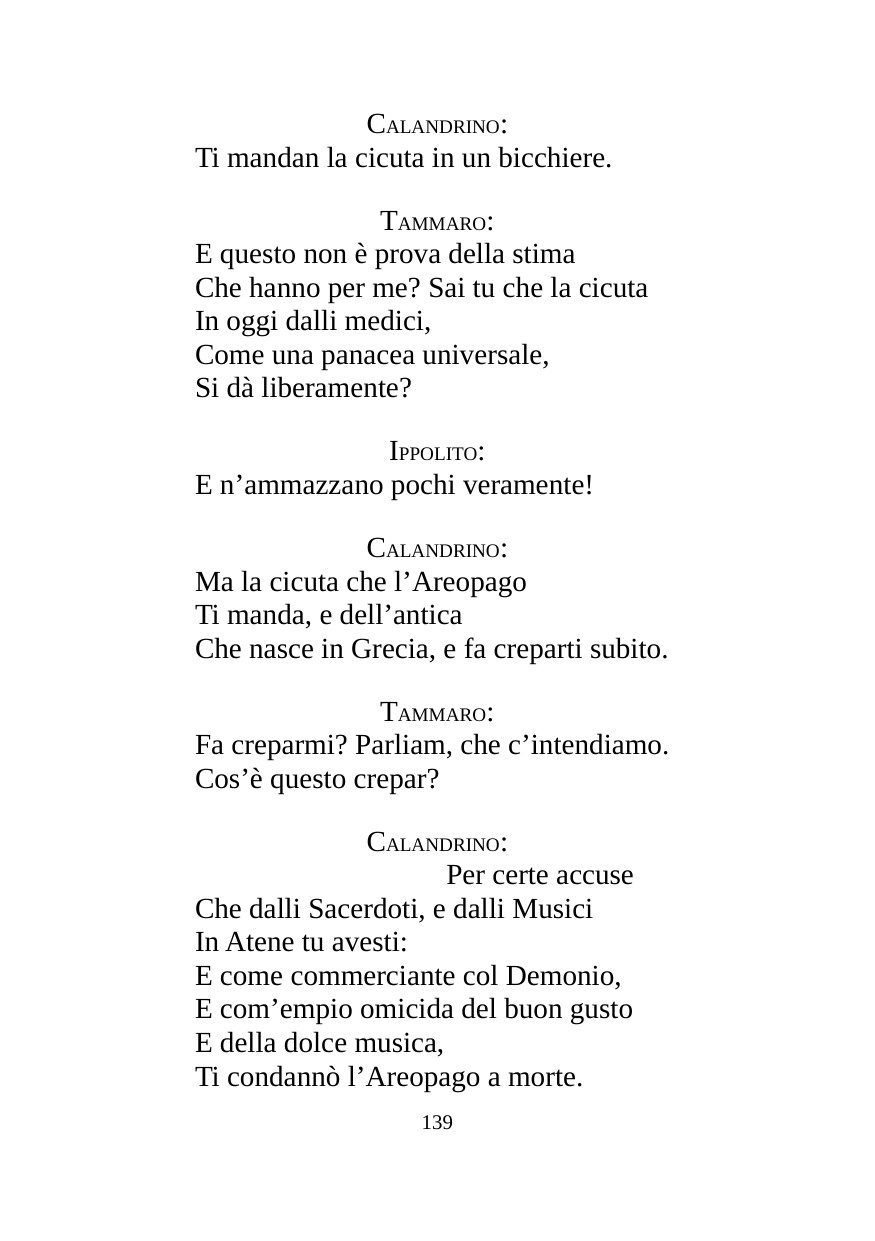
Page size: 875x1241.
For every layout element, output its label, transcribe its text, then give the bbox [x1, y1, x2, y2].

text Che dalli Sacerdoti, e dalli Musici In Atene tu avesti: E come commerciante col Demonio, E com’empio omicida del buon gusto E della dolce musica, [195, 891, 768, 1059]
text Calandrino: [106, 824, 768, 857]
text Calandrino: [106, 530, 768, 564]
text Tammaro: [106, 203, 768, 236]
text Calandrino: [106, 106, 768, 140]
text Ti condannò l’Areopago a morte. [195, 1059, 768, 1092]
text Ma la cicuta che l’Areopago Ti manda, e dell’antica Che nasce in Grecia, e fa creparti subito. [195, 564, 768, 664]
text Ti mandan la cicuta in un bicchiere. [195, 140, 768, 173]
text E questo non è prova della stima Che hanno per me? Sai tu che la cicuta In oggi dalli medici, Come una panacea universale, Si dà liberamente? [195, 236, 768, 404]
text Ippolito: [106, 433, 768, 467]
text Fa creparmi? Parliam, che c’intendiamo. Cos’è questo crepar? [195, 727, 768, 794]
text Tammaro: [106, 694, 768, 727]
text E n’ammazzano pochi veramente! [195, 467, 768, 501]
text Per certe accuse [106, 857, 768, 891]
